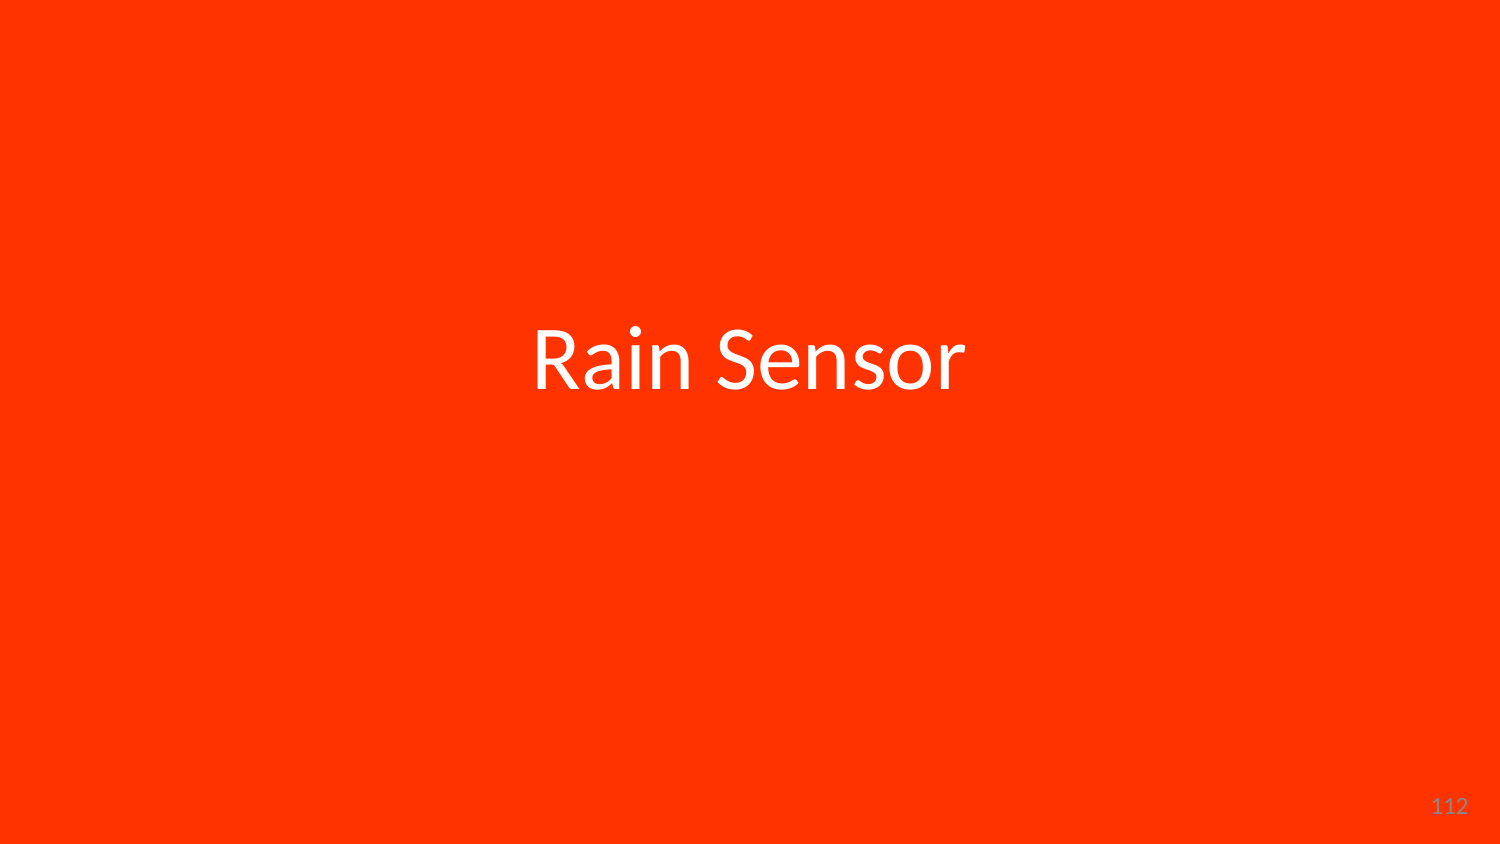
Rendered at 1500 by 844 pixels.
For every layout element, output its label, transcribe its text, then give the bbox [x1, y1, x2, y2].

title Rain Sensor [112, 262, 1388, 443]
text_box 112 [1415, 782, 1500, 828]
